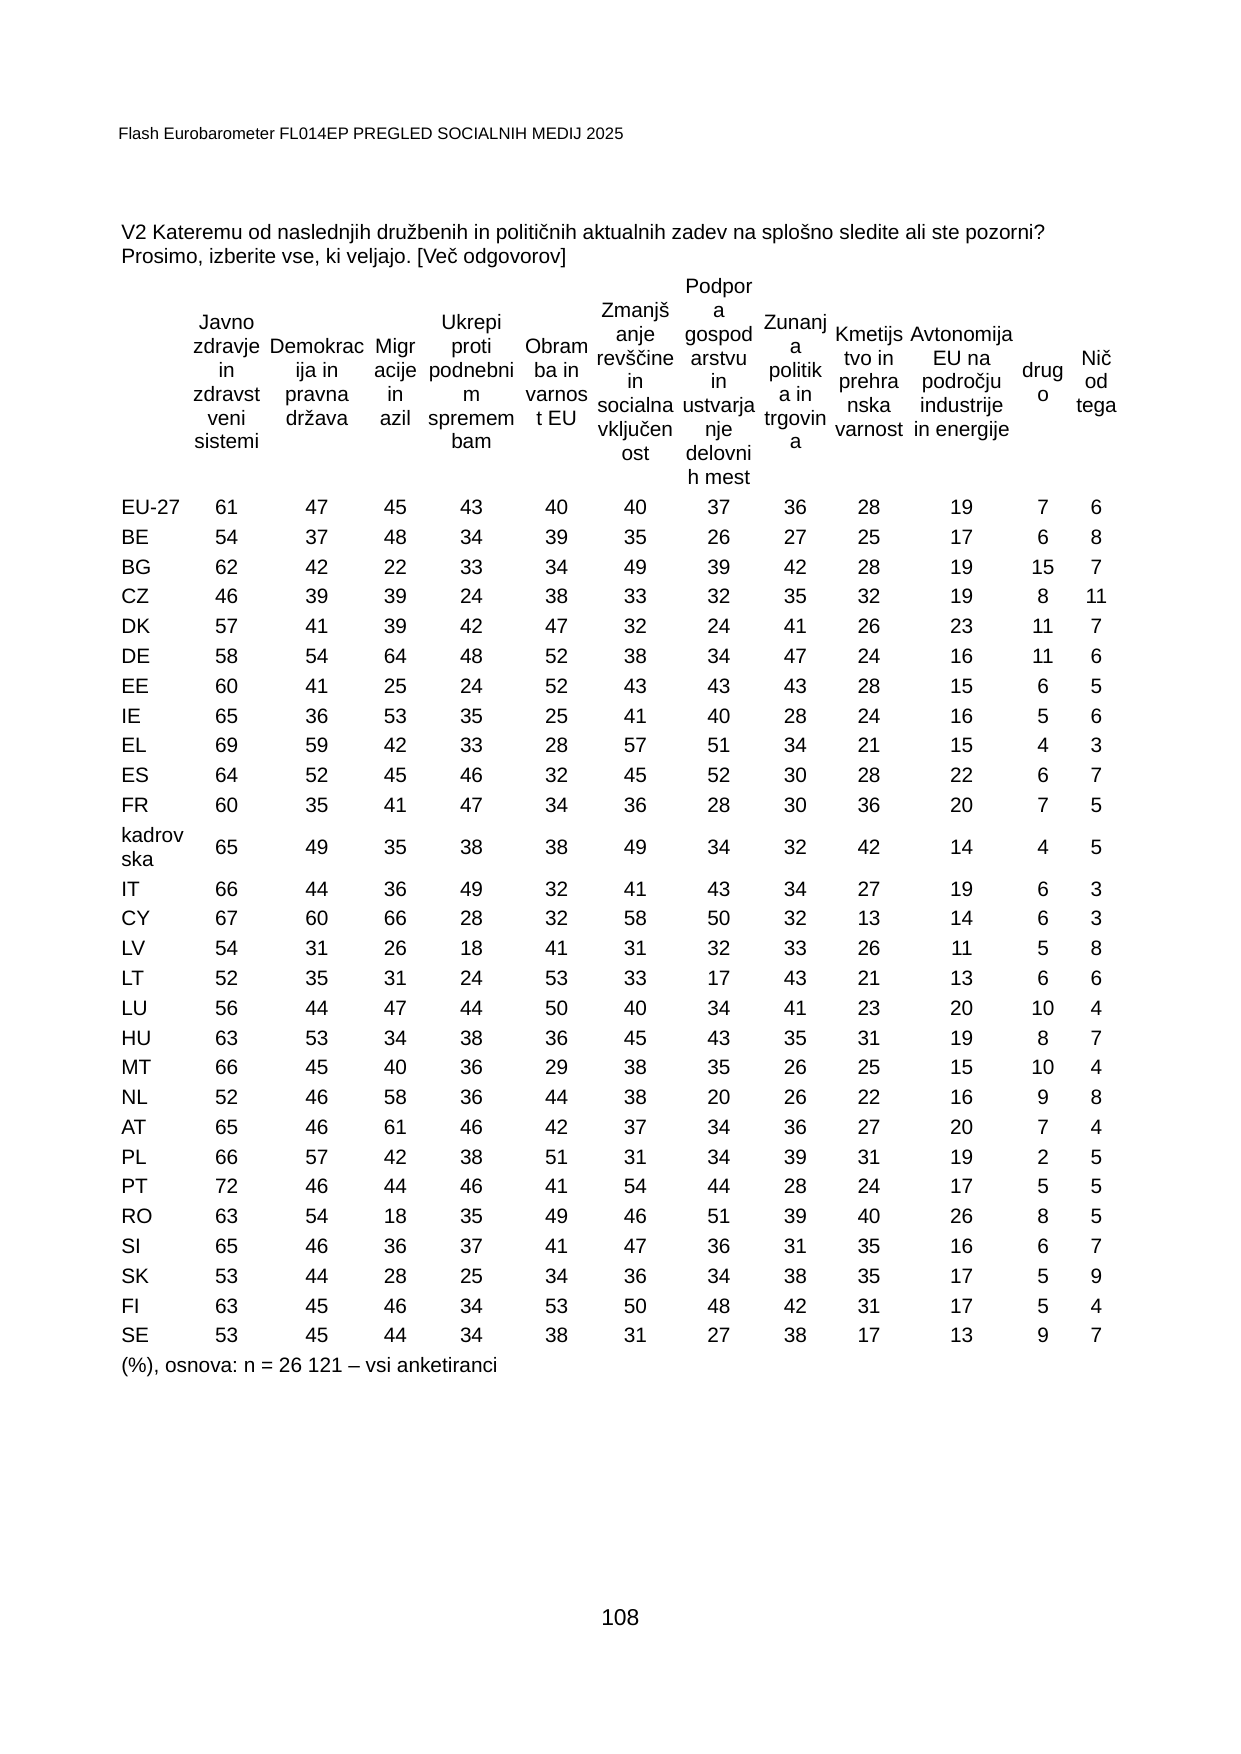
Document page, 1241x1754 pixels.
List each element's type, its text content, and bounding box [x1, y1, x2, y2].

table_cell 16 [907, 1082, 1016, 1112]
table_cell 34 [368, 1023, 423, 1052]
table_cell 34 [520, 1261, 593, 1291]
table_cell 27 [760, 522, 830, 552]
table_cell SK [118, 1261, 187, 1291]
table_cell 36 [368, 1231, 423, 1261]
table_cell 35 [760, 1023, 830, 1052]
table_cell Kmetijstvo in prehranska varnost [830, 271, 907, 492]
table_cell 45 [266, 1052, 368, 1082]
table_cell 30 [760, 790, 830, 820]
table_cell 37 [593, 1112, 677, 1142]
table_cell 16 [907, 701, 1016, 730]
table_cell 54 [266, 641, 368, 671]
table_cell 46 [593, 1201, 677, 1231]
table_cell 27 [677, 1320, 760, 1350]
table_cell 52 [520, 641, 593, 671]
table_cell 25 [830, 522, 907, 552]
table_cell Podpora gospodarstvu in ustvarjanje delovnih mest [677, 271, 760, 492]
table_cell 42 [520, 1112, 593, 1142]
table_cell 24 [423, 671, 520, 701]
table_cell 17 [907, 1291, 1016, 1320]
table_cell 6 [1016, 903, 1069, 933]
table_cell 9 [1016, 1082, 1069, 1112]
table_cell 7 [1016, 492, 1069, 522]
table_cell Migracije in azil [368, 271, 423, 492]
table_cell 49 [520, 1201, 593, 1231]
table_cell 17 [677, 963, 760, 993]
table_cell 59 [266, 730, 368, 760]
table_cell 44 [368, 1320, 423, 1350]
table_cell 13 [907, 963, 1016, 993]
table_cell 23 [830, 993, 907, 1022]
table_cell 34 [760, 730, 830, 760]
table_cell 35 [760, 581, 830, 611]
table_cell 43 [593, 671, 677, 701]
table_cell ES [118, 760, 187, 790]
table_cell 43 [760, 963, 830, 993]
table_cell 2 [1016, 1142, 1069, 1171]
table_cell 28 [830, 552, 907, 581]
table_cell 28 [520, 730, 593, 760]
table_cell 20 [907, 993, 1016, 1022]
table_cell Javno zdravje in zdravstveni sistemi [187, 271, 266, 492]
table_cell 58 [368, 1082, 423, 1112]
table_cell 65 [187, 1231, 266, 1261]
table_cell 45 [593, 1023, 677, 1052]
table_cell 18 [368, 1201, 423, 1231]
table_cell 39 [760, 1142, 830, 1171]
table_cell 44 [423, 993, 520, 1022]
table_cell 6 [1016, 760, 1069, 790]
table_cell 31 [830, 1291, 907, 1320]
table_cell 41 [593, 874, 677, 903]
table_cell 10 [1016, 1052, 1069, 1082]
table_cell 52 [266, 760, 368, 790]
table_cell 63 [187, 1201, 266, 1231]
table_cell 25 [830, 1052, 907, 1082]
table_cell 44 [677, 1171, 760, 1201]
table_cell 51 [677, 730, 760, 760]
table_cell 50 [677, 903, 760, 933]
table_cell 14 [907, 903, 1016, 933]
table_cell 69 [187, 730, 266, 760]
table_cell 6 [1070, 641, 1123, 671]
table_cell 42 [423, 611, 520, 641]
table_cell 32 [520, 903, 593, 933]
table_cell IE [118, 701, 187, 730]
table_cell 20 [907, 1112, 1016, 1142]
table_cell 34 [520, 552, 593, 581]
table_cell 31 [593, 933, 677, 963]
table_cell 32 [760, 820, 830, 873]
table_cell 67 [187, 903, 266, 933]
table_cell 50 [593, 1291, 677, 1320]
table_cell 38 [760, 1320, 830, 1350]
table_cell 25 [423, 1261, 520, 1291]
table_cell EL [118, 730, 187, 760]
table_cell 39 [266, 581, 368, 611]
table_cell 49 [593, 820, 677, 873]
table_cell 15 [1016, 552, 1069, 581]
table_cell 41 [520, 1171, 593, 1201]
table_cell 41 [593, 701, 677, 730]
table_cell 8 [1070, 1082, 1123, 1112]
table_cell 14 [907, 820, 1016, 873]
table_cell 5 [1070, 1171, 1123, 1201]
table_cell 40 [677, 701, 760, 730]
table_cell 33 [423, 730, 520, 760]
table_cell 48 [677, 1291, 760, 1320]
table_cell 54 [187, 933, 266, 963]
table_cell 63 [187, 1291, 266, 1320]
table_cell 60 [266, 903, 368, 933]
table_cell EU-27 [118, 492, 187, 522]
table_cell 34 [677, 1142, 760, 1171]
table_cell 6 [1016, 963, 1069, 993]
table_cell 5 [1070, 671, 1123, 701]
table_cell 33 [593, 581, 677, 611]
table_cell 40 [593, 492, 677, 522]
table_cell 40 [593, 993, 677, 1022]
table_cell 20 [677, 1082, 760, 1112]
table_cell 21 [830, 963, 907, 993]
table_cell LV [118, 933, 187, 963]
table_cell 42 [760, 552, 830, 581]
table_cell CZ [118, 581, 187, 611]
table_cell 32 [520, 760, 593, 790]
table_cell 27 [830, 1112, 907, 1142]
table_cell 16 [907, 641, 1016, 671]
table_cell 60 [187, 671, 266, 701]
table_cell 26 [907, 1201, 1016, 1231]
table_cell 38 [423, 820, 520, 873]
table_cell 53 [187, 1320, 266, 1350]
table_cell 44 [520, 1082, 593, 1112]
table_cell 3 [1070, 730, 1123, 760]
table_cell 28 [760, 1171, 830, 1201]
table_cell 17 [830, 1320, 907, 1350]
table_cell 50 [520, 993, 593, 1022]
table_cell 43 [677, 671, 760, 701]
table_cell 36 [760, 492, 830, 522]
table_cell 24 [830, 641, 907, 671]
table_cell 7 [1070, 1320, 1123, 1350]
table_cell 8 [1016, 581, 1069, 611]
table_cell DE [118, 641, 187, 671]
table_cell 53 [187, 1261, 266, 1291]
table_cell 19 [907, 1023, 1016, 1052]
table_cell 46 [423, 1112, 520, 1142]
table_cell 21 [830, 730, 907, 760]
table_cell 23 [907, 611, 1016, 641]
table_cell FR [118, 790, 187, 820]
table_cell 57 [266, 1142, 368, 1171]
table_cell 41 [760, 611, 830, 641]
table_cell 6 [1070, 492, 1123, 522]
table_cell 11 [1070, 581, 1123, 611]
table_cell 39 [368, 581, 423, 611]
table_cell 35 [423, 701, 520, 730]
table_cell 6 [1016, 671, 1069, 701]
table_cell 61 [368, 1112, 423, 1142]
table_cell 64 [187, 760, 266, 790]
table_cell 26 [368, 933, 423, 963]
table_cell PL [118, 1142, 187, 1171]
table_cell 40 [830, 1201, 907, 1231]
table_cell 11 [1016, 641, 1069, 671]
table_cell 32 [830, 581, 907, 611]
table_cell 42 [760, 1291, 830, 1320]
table_cell Nič od tega [1070, 271, 1123, 492]
table_cell 44 [266, 1261, 368, 1291]
table_header V2 Kateremu od naslednjih družbenih in političnih aktualnih zadev na splošno sledite ali ste pozorni? Prosimo, izberite vse, ki veljajo. [Več odgovorov] [118, 217, 1123, 271]
table_cell 28 [677, 790, 760, 820]
table_cell 19 [907, 552, 1016, 581]
table_cell 41 [520, 933, 593, 963]
table_cell 7 [1070, 1231, 1123, 1261]
table_cell 5 [1016, 933, 1069, 963]
table_cell 25 [520, 701, 593, 730]
table_cell 28 [760, 701, 830, 730]
table_cell 47 [760, 641, 830, 671]
table_cell 26 [830, 933, 907, 963]
table_cell 49 [266, 820, 368, 873]
table_cell 11 [907, 933, 1016, 963]
table_cell 5 [1016, 1291, 1069, 1320]
table_cell 36 [593, 790, 677, 820]
table_cell 36 [368, 874, 423, 903]
table_cell 28 [423, 903, 520, 933]
table_cell 11 [1016, 611, 1069, 641]
table_cell drugo [1016, 271, 1069, 492]
table_cell kadrovska [118, 820, 187, 873]
table_cell 13 [830, 903, 907, 933]
table_cell 18 [423, 933, 520, 963]
table_cell 46 [266, 1171, 368, 1201]
table_cell 44 [368, 1171, 423, 1201]
table_cell 31 [593, 1142, 677, 1171]
table_cell 27 [830, 874, 907, 903]
table_cell CY [118, 903, 187, 933]
table_cell 36 [830, 790, 907, 820]
table_cell BG [118, 552, 187, 581]
table_cell 47 [368, 993, 423, 1022]
table_cell 24 [423, 963, 520, 993]
table_cell IT [118, 874, 187, 903]
table_cell 34 [423, 1320, 520, 1350]
table_cell 34 [520, 790, 593, 820]
table_cell 5 [1016, 1171, 1069, 1201]
table_cell 45 [266, 1291, 368, 1320]
table_cell 43 [677, 1023, 760, 1052]
table_cell 31 [368, 963, 423, 993]
table_cell PT [118, 1171, 187, 1201]
table_cell 34 [423, 1291, 520, 1320]
table_cell 32 [760, 903, 830, 933]
table_cell 66 [187, 1052, 266, 1082]
table_cell 46 [423, 760, 520, 790]
table_cell 5 [1070, 1201, 1123, 1231]
table_cell LT [118, 963, 187, 993]
table_cell 65 [187, 1112, 266, 1142]
table_cell 6 [1070, 701, 1123, 730]
table_cell 35 [266, 963, 368, 993]
table_cell 52 [187, 963, 266, 993]
table_cell 47 [266, 492, 368, 522]
table_cell Obramba in varnost EU [520, 271, 593, 492]
table_cell 39 [520, 522, 593, 552]
table_cell LU [118, 993, 187, 1022]
table_cell Avtonomija EU na področju industrije in energije [907, 271, 1016, 492]
table_cell FI [118, 1291, 187, 1320]
table_cell 19 [907, 1142, 1016, 1171]
table_cell 32 [593, 611, 677, 641]
table_cell 36 [266, 701, 368, 730]
table_cell 48 [423, 641, 520, 671]
table_cell 46 [368, 1291, 423, 1320]
table_cell 39 [760, 1201, 830, 1231]
table_cell HU [118, 1023, 187, 1052]
table_cell 6 [1070, 963, 1123, 993]
table_cell 42 [368, 730, 423, 760]
table_cell 46 [266, 1112, 368, 1142]
table_cell 35 [830, 1261, 907, 1291]
table_cell 66 [187, 874, 266, 903]
table_cell 24 [423, 581, 520, 611]
table_cell 45 [266, 1320, 368, 1350]
table_cell 38 [760, 1261, 830, 1291]
table_cell 38 [520, 1320, 593, 1350]
table_cell 61 [187, 492, 266, 522]
table_cell 40 [368, 1052, 423, 1082]
table_cell 5 [1070, 1142, 1123, 1171]
table_cell 5 [1016, 1261, 1069, 1291]
table_cell 30 [760, 760, 830, 790]
table_cell 38 [593, 1082, 677, 1112]
table_cell 36 [593, 1261, 677, 1291]
table_cell 42 [368, 1142, 423, 1171]
table_cell 51 [677, 1201, 760, 1231]
table_cell 4 [1070, 993, 1123, 1022]
table_cell [118, 271, 187, 492]
table_cell 36 [677, 1231, 760, 1261]
table_cell 34 [423, 522, 520, 552]
table_cell 8 [1070, 933, 1123, 963]
table_cell SE [118, 1320, 187, 1350]
table_cell 6 [1016, 522, 1069, 552]
table_cell 32 [677, 933, 760, 963]
table_cell 54 [593, 1171, 677, 1201]
table_cell 6 [1016, 1231, 1069, 1261]
table_cell 7 [1016, 1112, 1069, 1142]
table_cell 37 [423, 1231, 520, 1261]
table_cell 16 [907, 1231, 1016, 1261]
table_cell (%), osnova: n = 26 121 – vsi anketiranci [118, 1350, 1123, 1380]
table_cell 39 [677, 552, 760, 581]
table_cell 38 [423, 1142, 520, 1171]
table_cell DK [118, 611, 187, 641]
table_cell 15 [907, 1052, 1016, 1082]
table_cell 7 [1070, 760, 1123, 790]
table_cell 35 [593, 522, 677, 552]
table_cell 5 [1070, 790, 1123, 820]
table_cell 66 [187, 1142, 266, 1171]
table_cell 47 [520, 611, 593, 641]
table_cell 20 [907, 790, 1016, 820]
table_cell 19 [907, 581, 1016, 611]
table_cell 5 [1016, 701, 1069, 730]
table_cell 40 [520, 492, 593, 522]
table_cell 42 [830, 820, 907, 873]
table_cell 41 [520, 1231, 593, 1261]
table_cell 35 [266, 790, 368, 820]
table_cell 26 [830, 611, 907, 641]
table_cell 32 [677, 581, 760, 611]
table_cell 5 [1070, 820, 1123, 873]
table_cell 58 [593, 903, 677, 933]
table_cell 63 [187, 1023, 266, 1052]
table_cell 4 [1070, 1291, 1123, 1320]
table_cell 29 [520, 1052, 593, 1082]
table_cell Zmanjšanje revščine in socialna vključenost [593, 271, 677, 492]
table_cell Zunanja politika in trgovina [760, 271, 830, 492]
table_cell 37 [266, 522, 368, 552]
table_cell 15 [907, 730, 1016, 760]
table_cell 35 [677, 1052, 760, 1082]
table_cell 62 [187, 552, 266, 581]
table_cell 31 [830, 1142, 907, 1171]
table_cell 6 [1016, 874, 1069, 903]
table_cell 65 [187, 701, 266, 730]
table_cell 38 [520, 820, 593, 873]
table_cell 34 [677, 1112, 760, 1142]
table_cell 49 [423, 874, 520, 903]
table_cell 51 [520, 1142, 593, 1171]
table_cell 34 [677, 820, 760, 873]
table_cell 32 [520, 874, 593, 903]
table_cell 43 [760, 671, 830, 701]
table_cell 58 [187, 641, 266, 671]
table_cell 43 [423, 492, 520, 522]
table_cell 53 [520, 963, 593, 993]
table_cell 66 [368, 903, 423, 933]
table_cell 31 [760, 1231, 830, 1261]
table_cell 47 [423, 790, 520, 820]
table_cell 9 [1070, 1261, 1123, 1291]
table_cell 45 [368, 492, 423, 522]
table_cell 38 [423, 1023, 520, 1052]
table_cell 19 [907, 492, 1016, 522]
table_cell 17 [907, 1171, 1016, 1201]
table_cell 38 [593, 641, 677, 671]
table_cell 25 [368, 671, 423, 701]
table_cell 28 [830, 671, 907, 701]
table_cell 64 [368, 641, 423, 671]
table_cell MT [118, 1052, 187, 1082]
table_cell 36 [760, 1112, 830, 1142]
table_cell 43 [677, 874, 760, 903]
table_cell Ukrepi proti podnebnim spremembam [423, 271, 520, 492]
table_cell 24 [830, 1171, 907, 1201]
table_cell 28 [830, 492, 907, 522]
table_cell 17 [907, 1261, 1016, 1291]
table_cell 36 [423, 1052, 520, 1082]
table_cell 33 [760, 933, 830, 963]
table_cell 33 [593, 963, 677, 993]
table_cell 57 [593, 730, 677, 760]
table_cell 36 [520, 1023, 593, 1052]
table_cell 34 [760, 874, 830, 903]
table_cell 26 [760, 1052, 830, 1082]
table_cell 46 [266, 1231, 368, 1261]
table_cell AT [118, 1112, 187, 1142]
table_cell 34 [677, 641, 760, 671]
table_cell 39 [368, 611, 423, 641]
table_cell 4 [1070, 1052, 1123, 1082]
table_cell 53 [368, 701, 423, 730]
table_cell 4 [1016, 730, 1069, 760]
table_cell 34 [677, 993, 760, 1022]
table_cell 31 [830, 1023, 907, 1052]
table_cell 35 [423, 1201, 520, 1231]
table_cell 7 [1070, 552, 1123, 581]
table_cell 7 [1016, 790, 1069, 820]
table_cell 45 [593, 760, 677, 790]
table_cell 3 [1070, 874, 1123, 903]
table_cell 54 [266, 1201, 368, 1231]
table_cell RO [118, 1201, 187, 1231]
table_cell 22 [368, 552, 423, 581]
table_cell 26 [760, 1082, 830, 1112]
table_cell 37 [677, 492, 760, 522]
table_cell 33 [423, 552, 520, 581]
table_cell EE [118, 671, 187, 701]
table_cell 4 [1070, 1112, 1123, 1142]
table_cell 31 [593, 1320, 677, 1350]
table_cell 52 [677, 760, 760, 790]
table_cell 52 [520, 671, 593, 701]
table_cell 17 [907, 522, 1016, 552]
table_cell 42 [266, 552, 368, 581]
table_cell 46 [423, 1171, 520, 1201]
table_cell 8 [1016, 1201, 1069, 1231]
table_cell 48 [368, 522, 423, 552]
table_cell 41 [368, 790, 423, 820]
table_cell BE [118, 522, 187, 552]
table_cell 65 [187, 820, 266, 873]
table_cell 44 [266, 993, 368, 1022]
table_cell 54 [187, 522, 266, 552]
table_cell SI [118, 1231, 187, 1261]
table_cell Demokracija in pravna država [266, 271, 368, 492]
table_cell 24 [677, 611, 760, 641]
table_cell 8 [1070, 522, 1123, 552]
table_cell 38 [593, 1052, 677, 1082]
table_cell 15 [907, 671, 1016, 701]
table_cell NL [118, 1082, 187, 1112]
table_cell 45 [368, 760, 423, 790]
table_cell 41 [760, 993, 830, 1022]
table_cell 4 [1016, 820, 1069, 873]
table_cell 7 [1070, 611, 1123, 641]
table_cell 52 [187, 1082, 266, 1112]
table_cell 47 [593, 1231, 677, 1261]
table_cell 46 [266, 1082, 368, 1112]
table_cell 28 [368, 1261, 423, 1291]
table_cell 28 [830, 760, 907, 790]
table_cell 35 [830, 1231, 907, 1261]
table_cell 38 [520, 581, 593, 611]
table_cell 35 [368, 820, 423, 873]
table_cell 46 [187, 581, 266, 611]
table_cell 22 [830, 1082, 907, 1112]
table_cell 22 [907, 760, 1016, 790]
table_cell 44 [266, 874, 368, 903]
table_cell 9 [1016, 1320, 1069, 1350]
table_cell 57 [187, 611, 266, 641]
table_cell 31 [266, 933, 368, 963]
table_cell 49 [593, 552, 677, 581]
table_cell 34 [677, 1261, 760, 1291]
table_cell 19 [907, 874, 1016, 903]
table_cell 3 [1070, 903, 1123, 933]
table_cell 53 [520, 1291, 593, 1320]
table_cell 72 [187, 1171, 266, 1201]
table_cell 8 [1016, 1023, 1069, 1052]
table_cell 60 [187, 790, 266, 820]
table_cell 53 [266, 1023, 368, 1052]
table_cell 24 [830, 701, 907, 730]
table_cell 56 [187, 993, 266, 1022]
table_cell 10 [1016, 993, 1069, 1022]
table_cell 36 [423, 1082, 520, 1112]
table_cell 41 [266, 611, 368, 641]
table_cell 26 [677, 522, 760, 552]
table_cell 41 [266, 671, 368, 701]
table_cell 7 [1070, 1023, 1123, 1052]
table_cell 13 [907, 1320, 1016, 1350]
